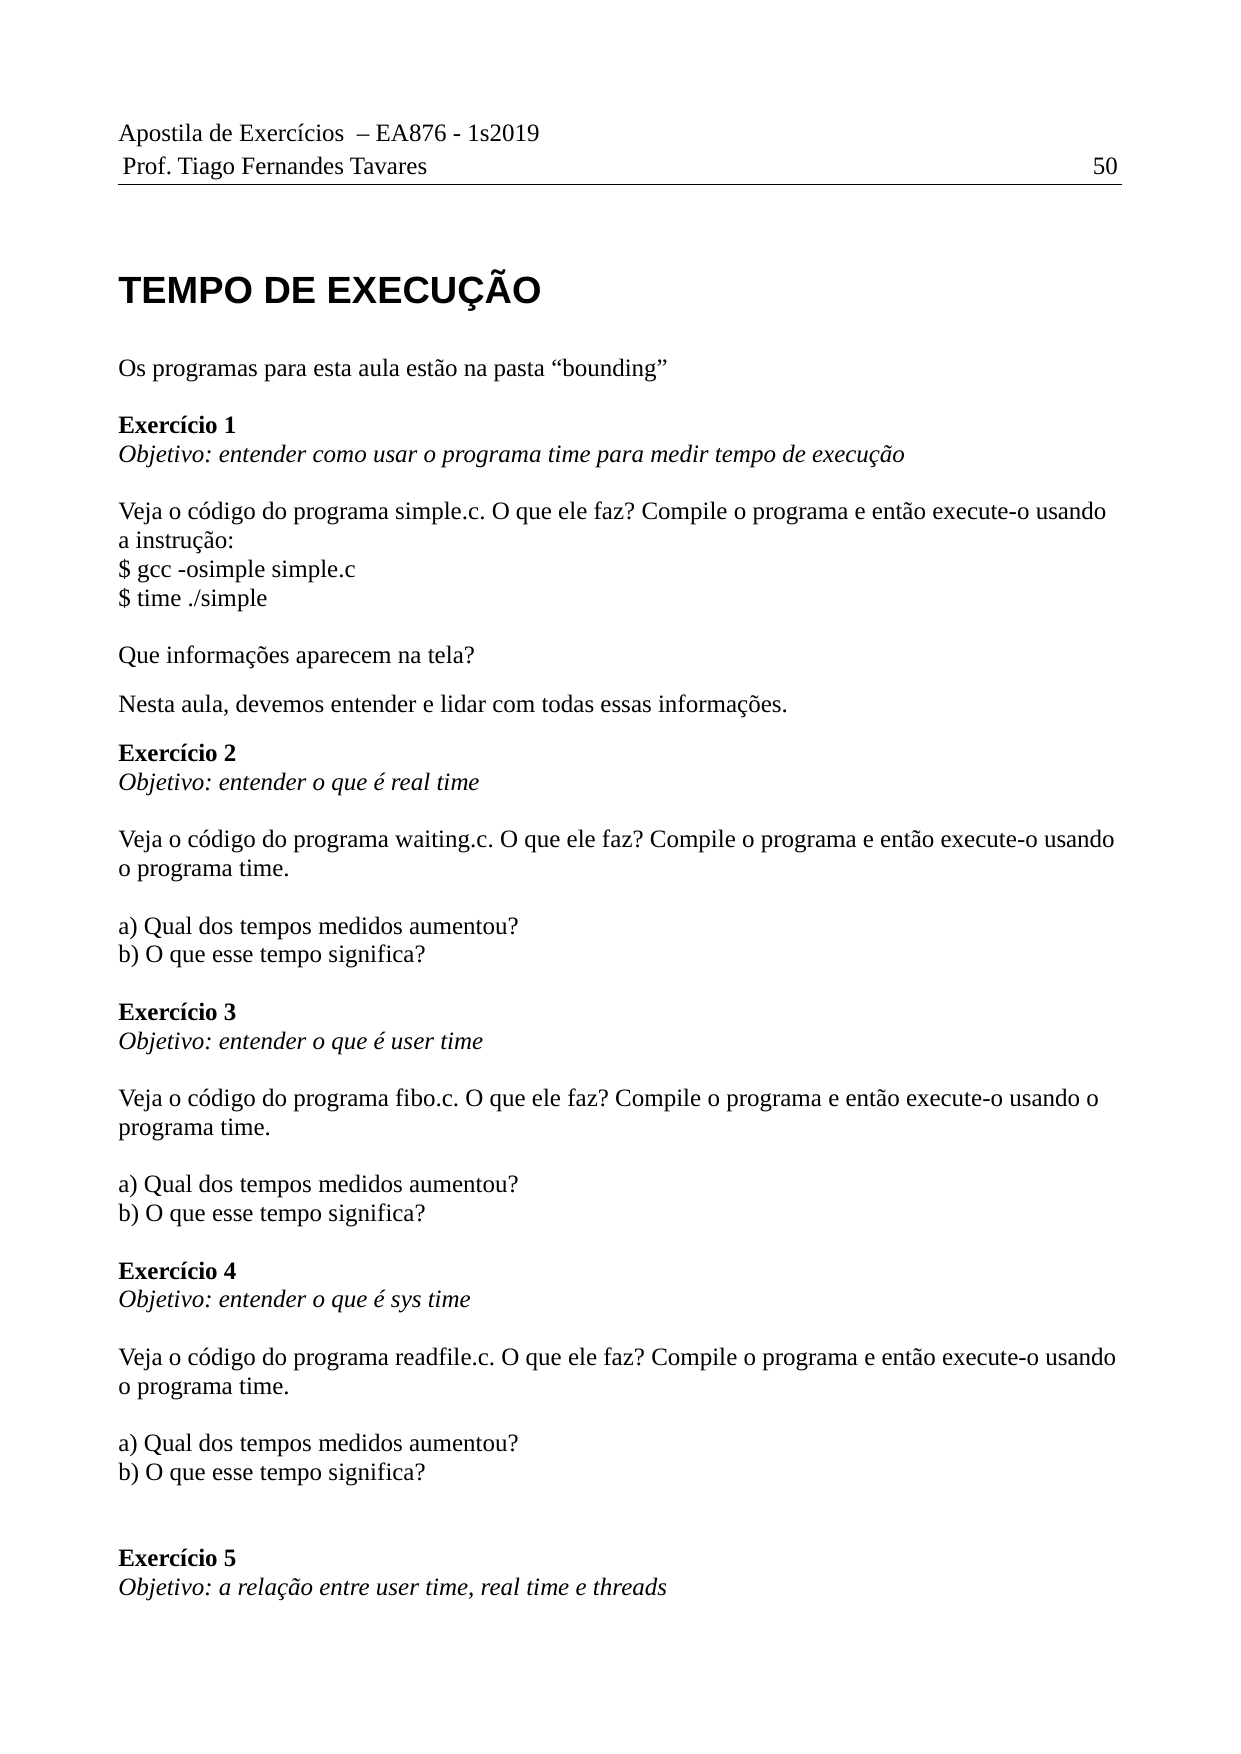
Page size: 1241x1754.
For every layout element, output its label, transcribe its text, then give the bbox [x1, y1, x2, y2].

text Objetivo: entender como usar o programa time para medir tempo de execução [118, 439, 1122, 468]
text Exercício 2 [118, 738, 1122, 767]
text Exercício 1 [118, 410, 1122, 439]
text Veja o código do programa waiting.c. O que ele faz? Compile o programa e então execute-o usando o programa time. [118, 824, 1122, 882]
text b) O que esse tempo significa? [118, 1457, 1122, 1486]
text Que informações aparecem na tela? [118, 640, 1122, 669]
text a) Qual dos tempos medidos aumentou? [118, 1169, 1122, 1198]
text Exercício 5 [118, 1543, 1122, 1572]
text Nesta aula, devemos entender e lidar com todas essas informações. [118, 689, 1122, 718]
text $ gcc -osimple simple.c [118, 554, 1122, 583]
text Objetivo: entender o que é sys time [118, 1284, 1122, 1313]
text Veja o código do programa readfile.c. O que ele faz? Compile o programa e então execute-o usando o programa time. [118, 1342, 1122, 1399]
text $ time ./simple [118, 583, 1122, 611]
text Exercício 3 [118, 997, 1122, 1026]
text b) O que esse tempo significa? [118, 1198, 1122, 1227]
text b) O que esse tempo significa? [118, 939, 1122, 968]
text Objetivo: a relação entre user time, real time e threads [118, 1572, 1122, 1601]
text Os programas para esta aula estão na pasta “bounding” [118, 353, 1122, 381]
subtitle TEMPO DE EXECUÇÃO [118, 268, 1122, 311]
text Veja o código do programa simple.c. O que ele faz? Compile o programa e então execute-o usando a instrução: [118, 496, 1122, 554]
text Objetivo: entender o que é user time [118, 1026, 1122, 1054]
text a) Qual dos tempos medidos aumentou? [118, 911, 1122, 939]
text a) Qual dos tempos medidos aumentou? [118, 1428, 1122, 1457]
text Veja o código do programa fibo.c. O que ele faz? Compile o programa e então execute-o usando o programa time. [118, 1083, 1122, 1141]
text Objetivo: entender o que é real time [118, 767, 1122, 796]
text Exercício 4 [118, 1256, 1122, 1284]
